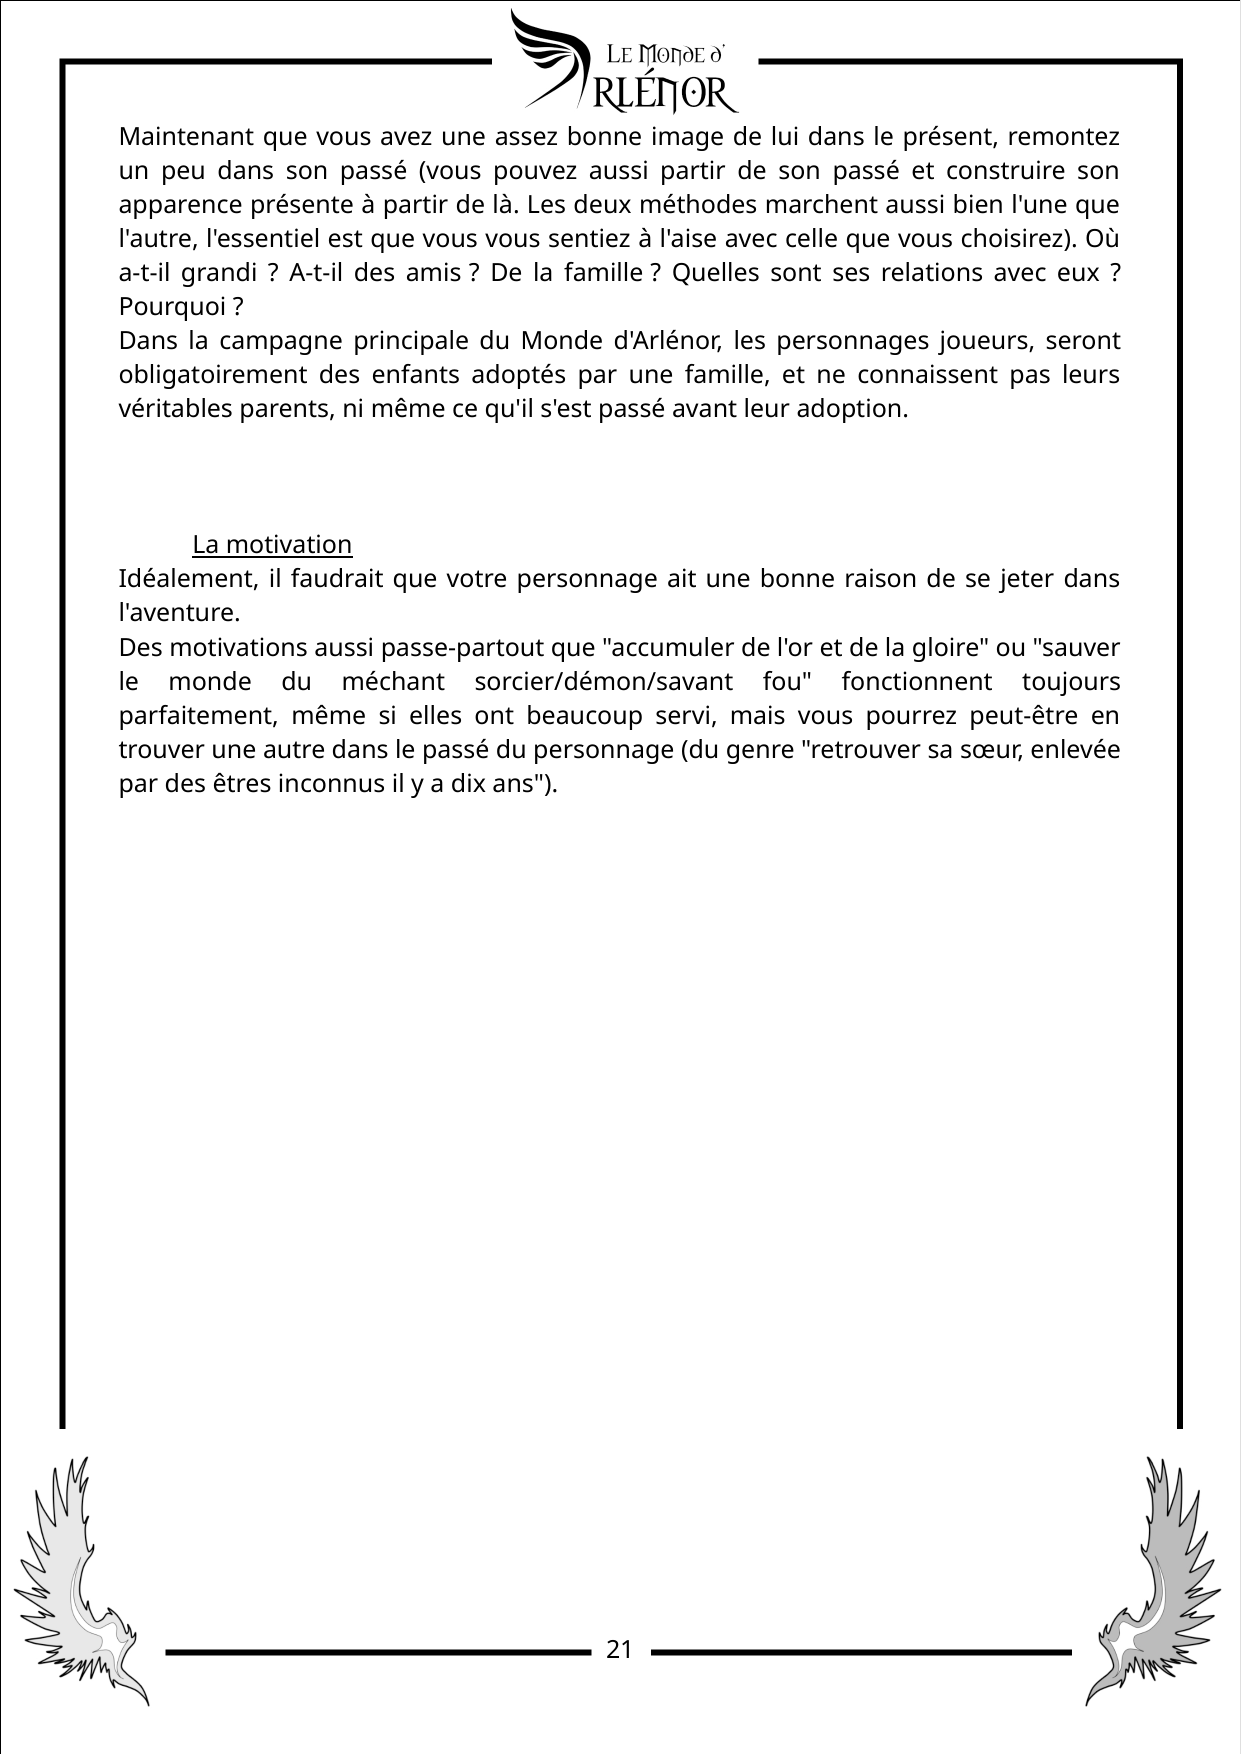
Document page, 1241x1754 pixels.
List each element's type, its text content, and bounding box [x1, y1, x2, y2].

text Idéalement, il faudrait que votre personnage ait une bonne raison de se jeter dans l'aventure. [118, 561, 1122, 629]
picture [1, 1, 1240, 1754]
text Maintenant que vous avez une assez bonne image de lui dans le présent, remontez un peu dans son passé (vous pouvez aussi partir de son passé et construire son apparence présente à partir de là. Les deux méthodes marchent aussi bien l'une que l'autre, l'essentiel est que vous vous sentiez à l'aise avec celle que vous choisirez). Où a-t-il grandi ? A-t-il des amis ? De la famille ? Quelles sont ses relations avec eux ? Pourquoi ? [118, 118, 1122, 323]
text Dans la campagne principale du Monde d'Arlénor, les personnages joueurs, seront obligatoirement des enfants adoptés par une famille, et ne connaissent pas leurs véritables parents, ni même ce qu'il s'est passé avant leur adoption. [118, 323, 1122, 425]
text La motivation [118, 527, 1122, 561]
text Des motivations aussi passe-partout que "accumuler de l'or et de la gloire" ou "sauver le monde du méchant sorcier/démon/savant fou" fonctionnent toujours parfaitement, même si elles ont beaucoup servi, mais vous pourrez peut-être en trouver une autre dans le passé du personnage (du genre "retrouver sa sœur, enlevée par des êtres inconnus il y a dix ans"). [118, 629, 1122, 799]
